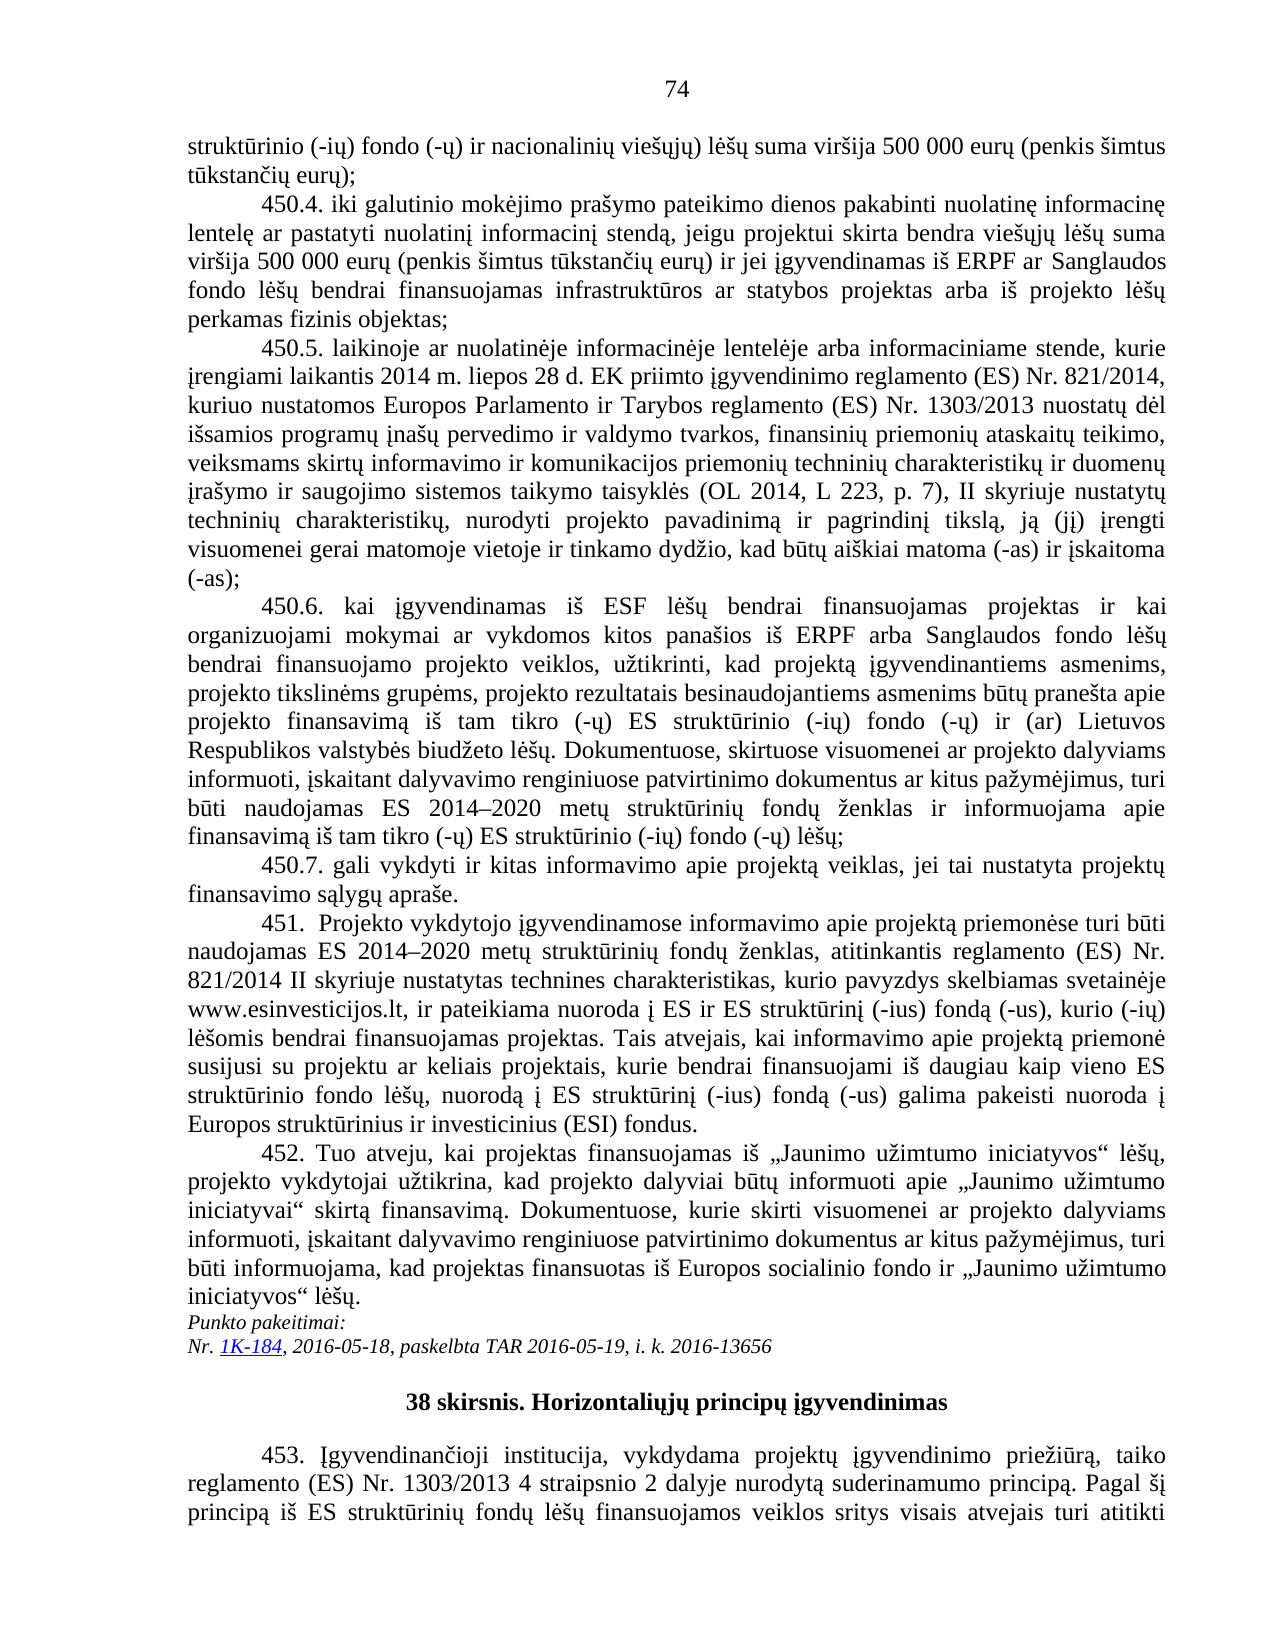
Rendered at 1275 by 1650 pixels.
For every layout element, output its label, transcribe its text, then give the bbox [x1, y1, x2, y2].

text Punkto pakeitimai: [187, 1310, 1167, 1334]
text 451. Projekto vykdytojo įgyvendinamose informavimo apie projektą priemonėse turi būti naudojamas ES 2014–2020 metų struktūrinių fondų ženklas, atitinkantis reglamento (ES) Nr. 821/2014 II skyriuje nustatytas technines charakteristikas, kurio pavyzdys skelbiamas svetainėje www.esinvesticijos.lt, ir pateikiama nuoroda į ES ir ES struktūrinį (-ius) fondą (-us), kurio (-ių) lėšomis bendrai finansuojamas projektas. Tais atvejais, kai informavimo apie projektą priemonė susijusi su projektu ar keliais projektais, kurie bendrai finansuojami iš daugiau kaip vieno ES struktūrinio fondo lėšų, nuorodą į ES struktūrinį (-ius) fondą (-us) galima pakeisti nuoroda į Europos struktūrinius ir investicinius (ESI) fondus. [187, 908, 1167, 1138]
text 453. Įgyvendinančioji institucija, vykdydama projektų įgyvendinimo priežiūrą, taiko reglamento (ES) Nr. 1303/2013 4 straipsnio 2 dalyje nurodytą suderinamumo principą. Pagal šį principą iš ES struktūrinių fondų lėšų finansuojamos veiklos sritys visais atvejais turi atitikti [187, 1440, 1167, 1526]
text 38 skirsnis. Horizontaliųjų principų įgyvendinimas [246, 1387, 1107, 1416]
text 450.7. gali vykdyti ir kitas informavimo apie projektą veiklas, jei tai nustatyta projektų finansavimo sąlygų apraše. [187, 850, 1167, 908]
text 452. Tuo atveju, kai projektas finansuojamas iš „Jaunimo užimtumo iniciatyvos“ lėšų, projekto vykdytojai užtikrina, kad projekto dalyviai būtų informuoti apie „Jaunimo užimtumo iniciatyvai“ skirtą finansavimą. Dokumentuose, kurie skirti visuomenei ar projekto dalyviams informuoti, įskaitant dalyvavimo renginiuose patvirtinimo dokumentus ar kitus pažymėjimus, turi būti informuojama, kad projektas finansuotas iš Europos socialinio fondo ir „Jaunimo užimtumo iniciatyvos“ lėšų. [187, 1138, 1167, 1310]
text 450.6. kai įgyvendinamas iš ESF lėšų bendrai finansuojamas projektas ir kai organizuojami mokymai ar vykdomos kitos panašios iš ERPF arba Sanglaudos fondo lėšų bendrai finansuojamo projekto veiklos, užtikrinti, kad projektą įgyvendinantiems asmenims, projekto tikslinėms grupėms, projekto rezultatais besinaudojantiems asmenims būtų pranešta apie projekto finansavimą iš tam tikro (-ų) ES struktūrinio (-ių) fondo (-ų) ir (ar) Lietuvos Respublikos valstybės biudžeto lėšų. Dokumentuose, skirtuose visuomenei ar projekto dalyviams informuoti, įskaitant dalyvavimo renginiuose patvirtinimo dokumentus ar kitus pažymėjimus, turi būti naudojamas ES 2014–2020 metų struktūrinių fondų ženklas ir informuojama apie finansavimą iš tam tikro (-ų) ES struktūrinio (-ių) fondo (-ų) lėšų; [187, 591, 1167, 850]
text 450.4. iki galutinio mokėjimo prašymo pateikimo dienos pakabinti nuolatinę informacinę lentelę ar pastatyti nuolatinį informacinį stendą, jeigu projektui skirta bendra viešųjų lėšų suma viršija 500 000 eurų (penkis šimtus tūkstančių eurų) ir jei įgyvendinamas iš ERPF ar Sanglaudos fondo lėšų bendrai finansuojamas infrastruktūros ar statybos projektas arba iš projekto lėšų perkamas fizinis objektas; [187, 189, 1167, 333]
text 450.5. laikinoje ar nuolatinėje informacinėje lentelėje arba informaciniame stende, kurie įrengiami laikantis 2014 m. liepos 28 d. EK priimto įgyvendinimo reglamento (ES) Nr. 821/2014, kuriuo nustatomos Europos Parlamento ir Tarybos reglamento (ES) Nr. 1303/2013 nuostatų dėl išsamios programų įnašų pervedimo ir valdymo tvarkos, finansinių priemonių ataskaitų teikimo, veiksmams skirtų informavimo ir komunikacijos priemonių techninių charakteristikų ir duomenų įrašymo ir saugojimo sistemos taikymo taisyklės (OL 2014, L 223, p. 7), II skyriuje nustatytų techninių charakteristikų, nurodyti projekto pavadinimą ir pagrindinį tikslą, ją (jį) įrengti visuomenei gerai matomoje vietoje ir tinkamo dydžio, kad būtų aiškiai matoma (-as) ir įskaitoma (-as); [187, 333, 1167, 591]
text Nr. 1K-184, 2016-05-18, paskelbta TAR 2016-05-19, i. k. 2016-13656 [187, 1334, 1167, 1358]
text struktūrinio (-ių) fondo (-ų) ir nacionalinių viešųjų) lėšų suma viršija 500 000 eurų (penkis šimtus tūkstančių eurų); [187, 131, 1167, 189]
